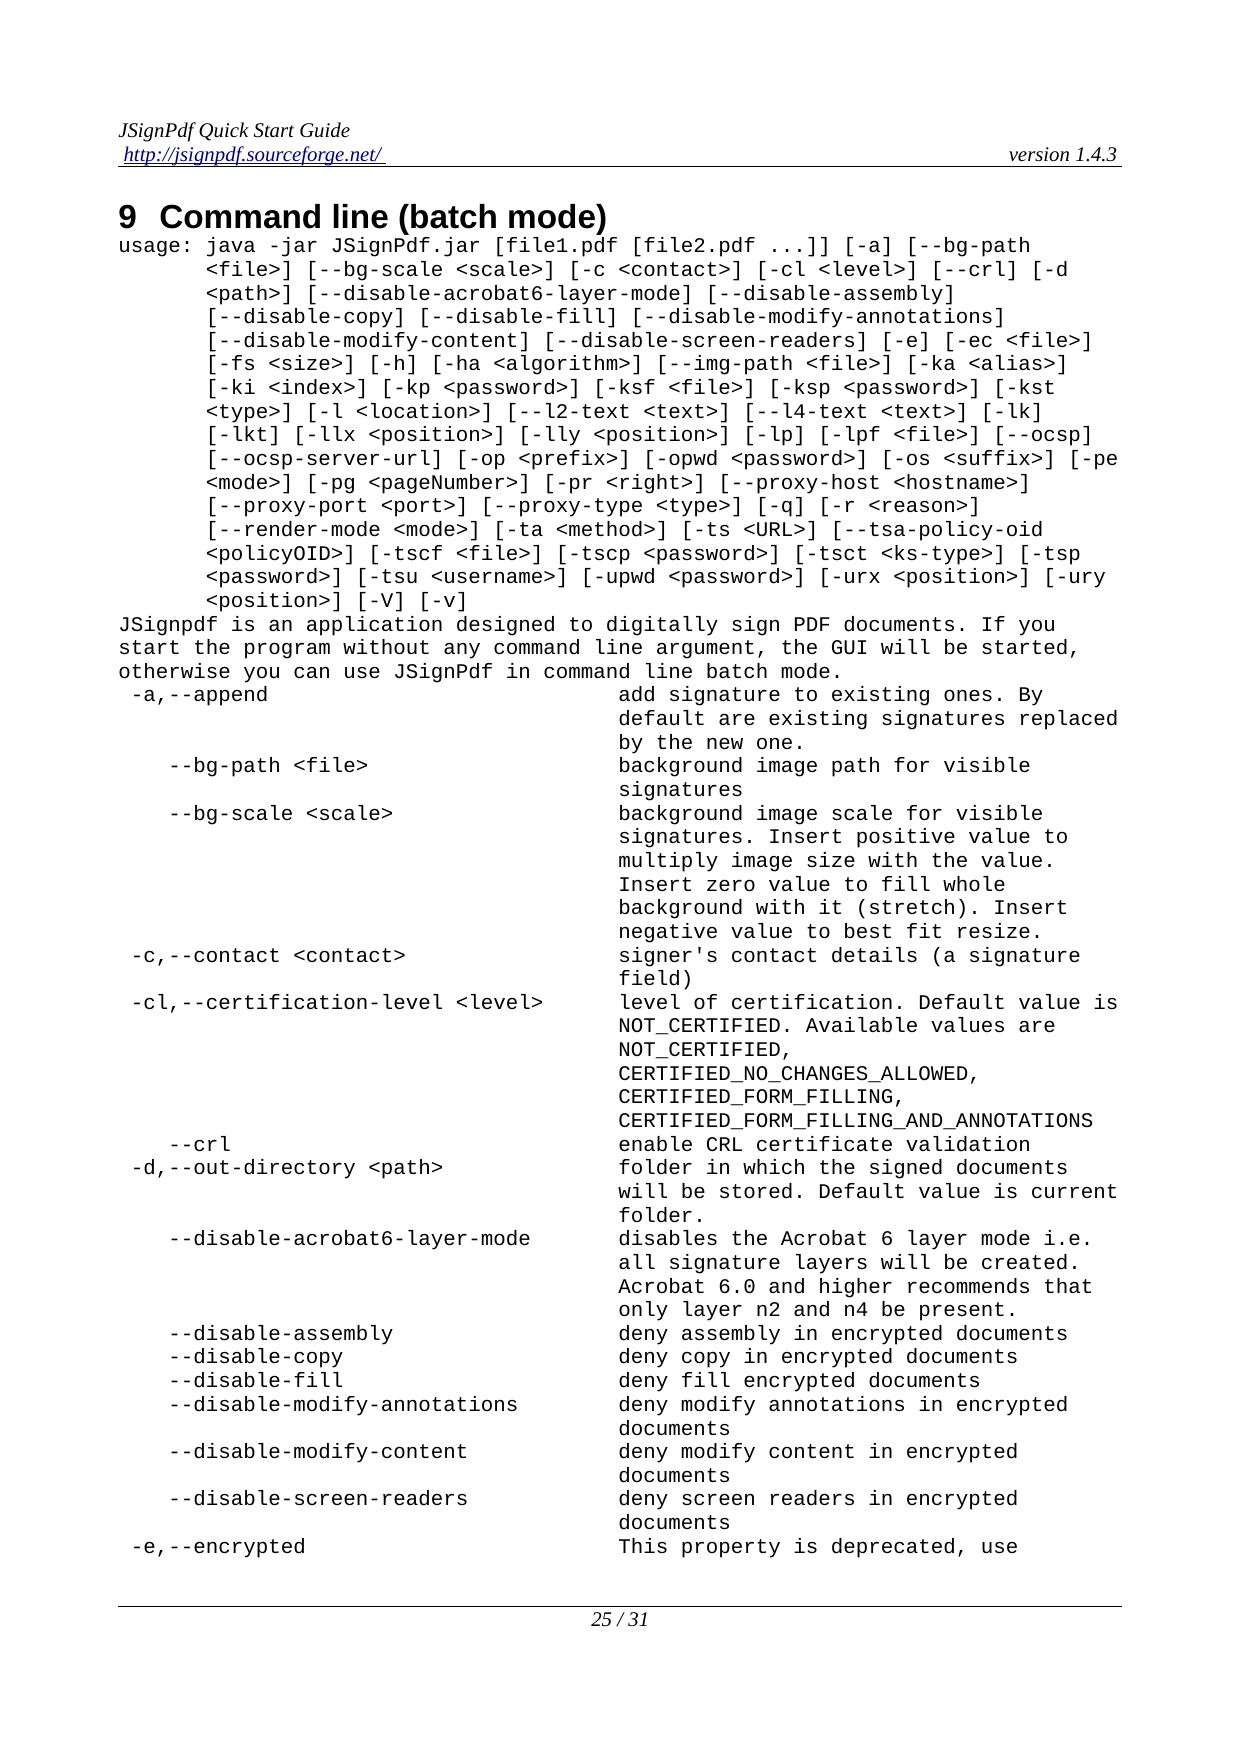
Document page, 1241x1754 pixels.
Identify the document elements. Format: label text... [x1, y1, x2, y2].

text [-ki <index>] [-kp <password>] [-ksf <file>] [-ksp <password>] [-kst [118, 377, 1122, 401]
text [--ocsp-server-url] [-op <prefix>] [-opwd <password>] [-os <suffix>] [-pe [118, 448, 1122, 472]
text default are existing signatures replaced [118, 708, 1122, 732]
text --disable-modify-content deny modify content in encrypted [118, 1441, 1122, 1465]
text background with it (stretch). Insert [118, 897, 1122, 921]
text --disable-fill deny fill encrypted documents [118, 1370, 1122, 1394]
text only layer n2 and n4 be present. [118, 1299, 1122, 1323]
text otherwise you can use JSignPdf in command line batch mode. [118, 661, 1122, 684]
text --crl enable CRL certificate validation [118, 1134, 1122, 1157]
text --bg-path <file> background image path for visible [118, 755, 1122, 779]
text NOT_CERTIFIED. Available values are [118, 1016, 1122, 1039]
text signatures [118, 779, 1122, 803]
text NOT_CERTIFIED, [118, 1039, 1122, 1063]
text --disable-copy deny copy in encrypted documents [118, 1347, 1122, 1370]
text multiply image size with the value. [118, 850, 1122, 874]
text Acrobat 6.0 and higher recommends that [118, 1276, 1122, 1299]
text by the new one. [118, 732, 1122, 755]
text field) [118, 968, 1122, 992]
text <mode>] [-pg <pageNumber>] [-pr <right>] [--proxy-host <hostname>] [118, 472, 1122, 495]
text --disable-assembly deny assembly in encrypted documents [118, 1323, 1122, 1347]
text [-lkt] [-llx <position>] [-lly <position>] [-lp] [-lpf <file>] [--ocsp] [118, 424, 1122, 448]
text -e,--encrypted This property is deprecated, use [118, 1536, 1122, 1559]
text usage: java -jar JSignPdf.jar [file1.pdf [file2.pdf ...]] [-a] [--bg-path [118, 235, 1122, 259]
text CERTIFIED_FORM_FILLING_AND_ANNOTATIONS [118, 1110, 1122, 1134]
text <file>] [--bg-scale <scale>] [-c <contact>] [-cl <level>] [--crl] [-d [118, 259, 1122, 282]
text [--disable-copy] [--disable-fill] [--disable-modify-annotations] [118, 306, 1122, 330]
text CERTIFIED_FORM_FILLING, [118, 1086, 1122, 1110]
text documents [118, 1512, 1122, 1536]
subtitle Command line (batch mode) [118, 197, 1122, 235]
text Insert zero value to fill whole [118, 874, 1122, 897]
text folder. [118, 1205, 1122, 1228]
text documents [118, 1417, 1122, 1441]
text <password>] [-tsu <username>] [-upwd <password>] [-urx <position>] [-ury [118, 566, 1122, 590]
text [--disable-modify-content] [--disable-screen-readers] [-e] [-ec <file>] [118, 330, 1122, 353]
text JSignpdf is an application designed to digitally sign PDF documents. If you [118, 613, 1122, 637]
text --disable-acrobat6-layer-mode disables the Acrobat 6 layer mode i.e. [118, 1228, 1122, 1252]
text start the program without any command line argument, the GUI will be started, [118, 637, 1122, 661]
text --bg-scale <scale> background image scale for visible [118, 803, 1122, 826]
text -c,--contact <contact> signer's contact details (a signature [118, 944, 1122, 968]
text <policyOID>] [-tscf <file>] [-tscp <password>] [-tsct <ks-type>] [-tsp [118, 543, 1122, 566]
text --disable-screen-readers deny screen readers in encrypted [118, 1488, 1122, 1512]
text signatures. Insert positive value to [118, 826, 1122, 850]
text [--render-mode <mode>] [-ta <method>] [-ts <URL>] [--tsa-policy-oid [118, 519, 1122, 543]
text negative value to best fit resize. [118, 921, 1122, 944]
text -cl,--certification-level <level> level of certification. Default value is [118, 992, 1122, 1016]
text all signature layers will be created. [118, 1252, 1122, 1276]
text CERTIFIED_NO_CHANGES_ALLOWED, [118, 1063, 1122, 1086]
text will be stored. Default value is current [118, 1181, 1122, 1205]
text <path>] [--disable-acrobat6-layer-mode] [--disable-assembly] [118, 282, 1122, 306]
text -a,--append add signature to existing ones. By [118, 684, 1122, 708]
text <type>] [-l <location>] [--l2-text <text>] [--l4-text <text>] [-lk] [118, 401, 1122, 424]
text documents [118, 1465, 1122, 1488]
text <position>] [-V] [-v] [118, 590, 1122, 613]
text -d,--out-directory <path> folder in which the signed documents [118, 1157, 1122, 1181]
text --disable-modify-annotations deny modify annotations in encrypted [118, 1394, 1122, 1417]
text [--proxy-port <port>] [--proxy-type <type>] [-q] [-r <reason>] [118, 495, 1122, 519]
text [-fs <size>] [-h] [-ha <algorithm>] [--img-path <file>] [-ka <alias>] [118, 353, 1122, 377]
